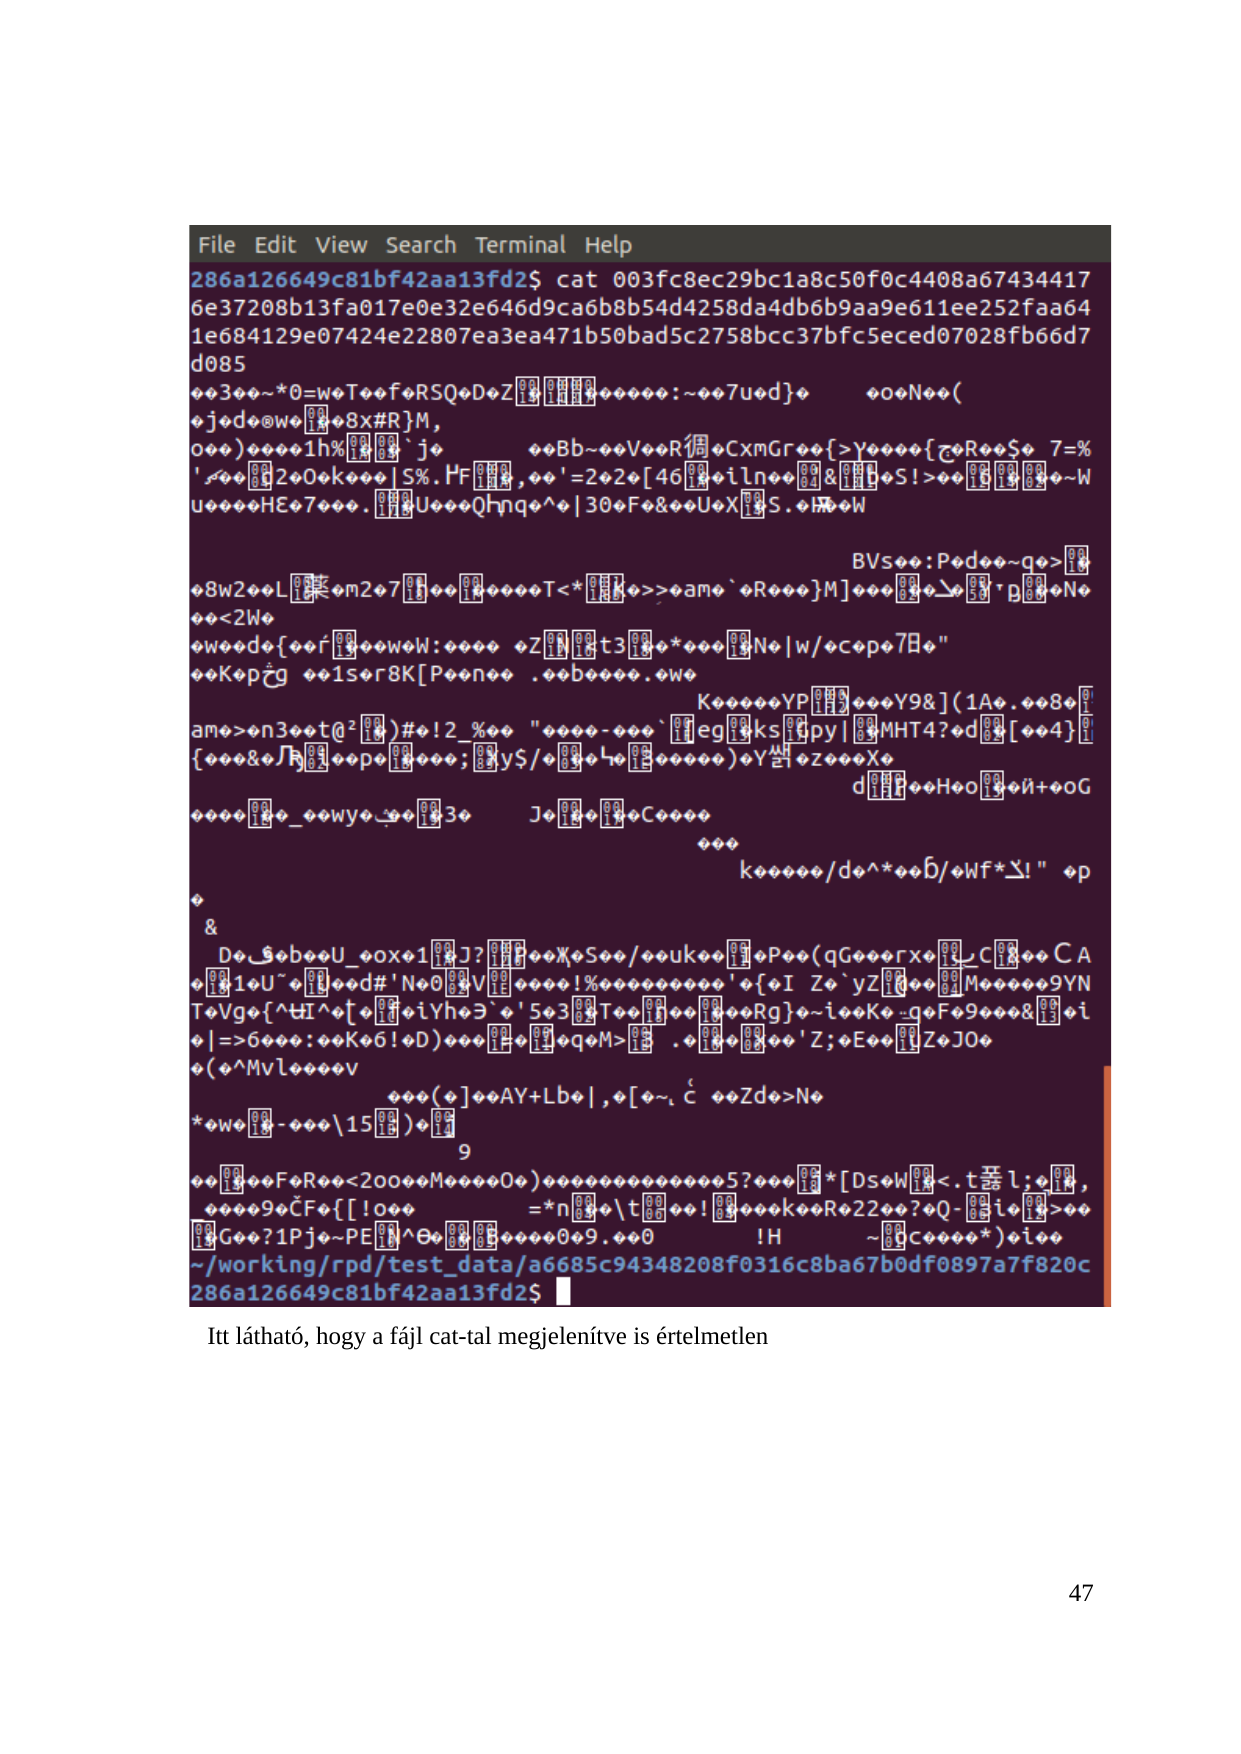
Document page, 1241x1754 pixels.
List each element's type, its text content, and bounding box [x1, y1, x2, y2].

picture [189, 225, 1112, 1307]
text Itt látható, hogy a fájl cat-tal megjelenítve is értelmetlen [207, 1307, 1093, 1350]
